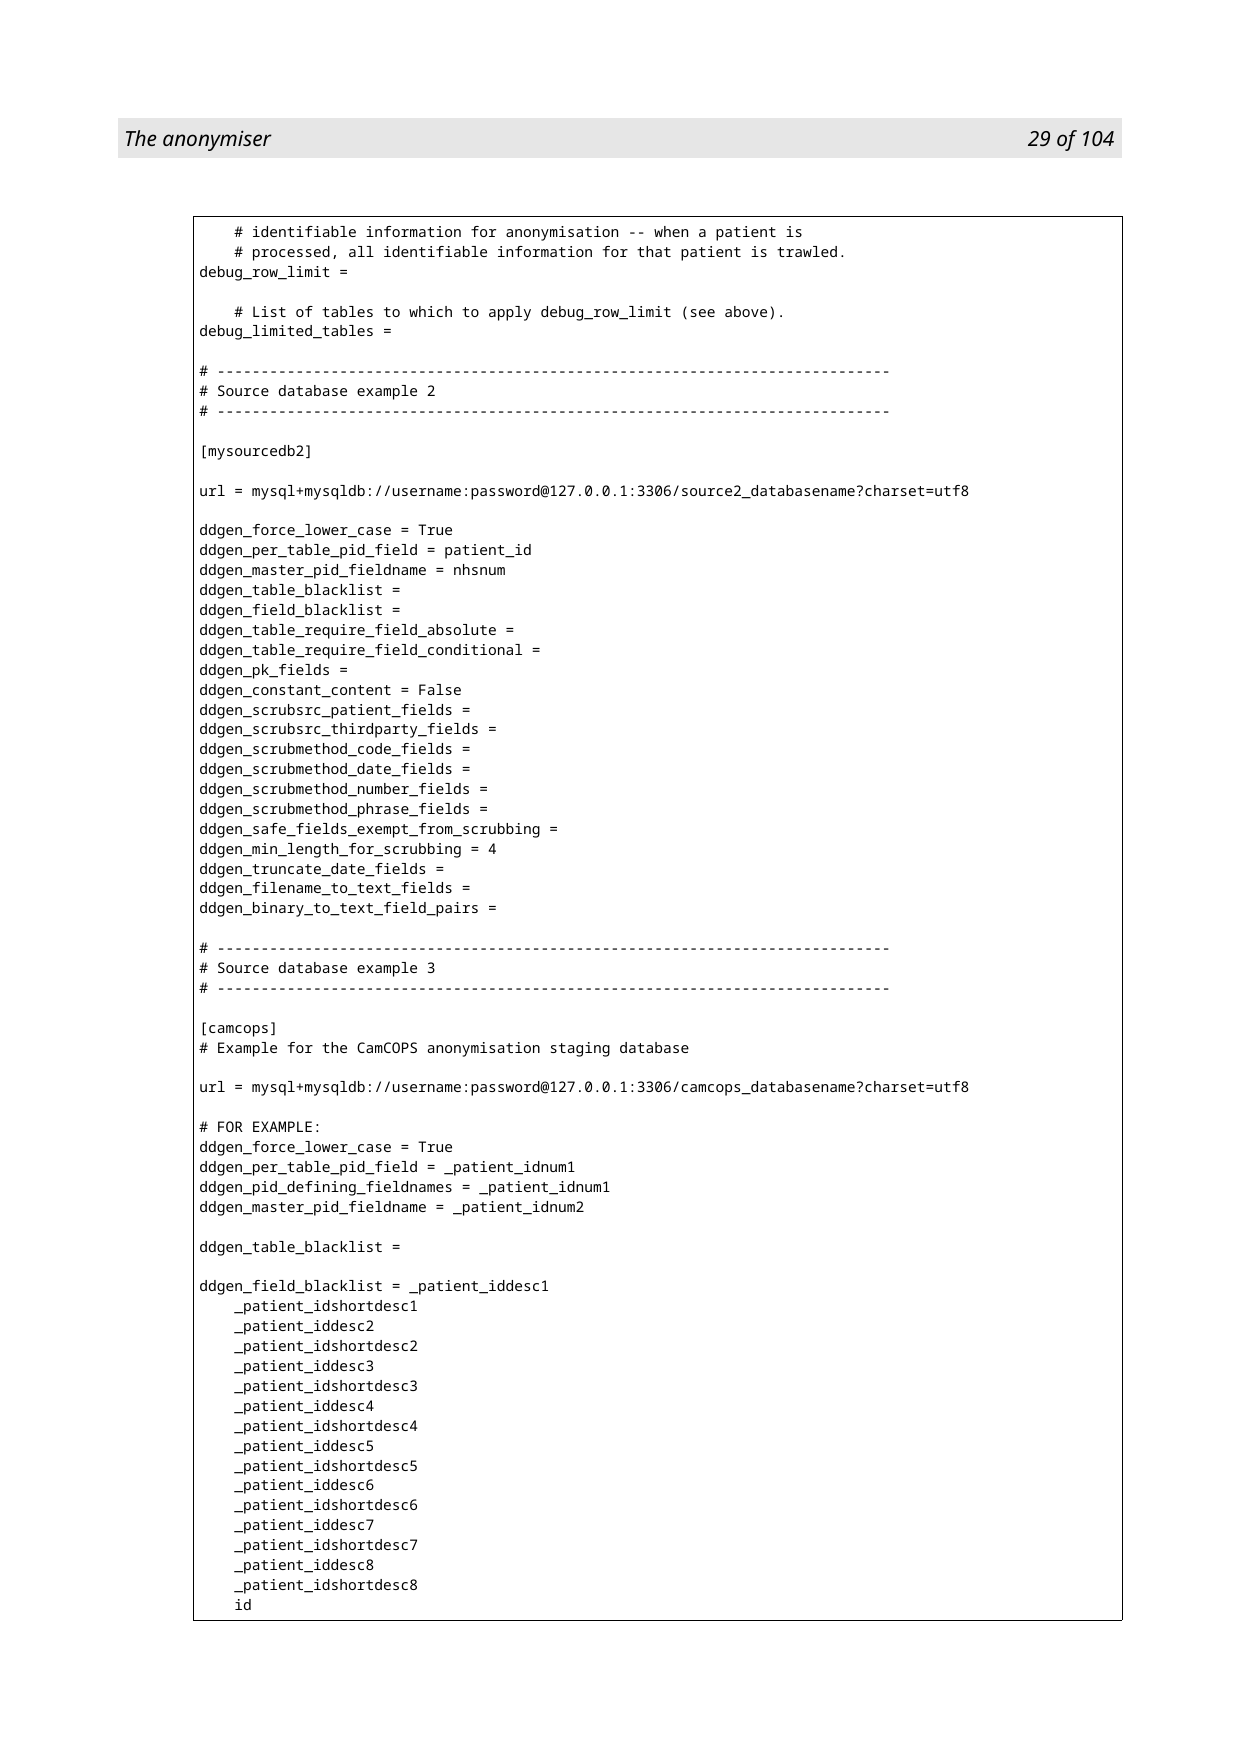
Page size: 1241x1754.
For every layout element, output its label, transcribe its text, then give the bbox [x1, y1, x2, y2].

table_header # identifiable information for anonymisation -- when a patient is # processed, all identifiable information for that patient is trawled. debug_row_limit = # List of tables to which to apply debug_row_limit (see above). debug_limited_tables = # ----------------------------------------------------------------------------- # Source database example 2 # ----------------------------------------------------------------------------- [mysourcedb2] url = mysql+mysqldb://username:password@127.0.0.1:3306/source2_databasename?charset=utf8 ddgen_force_lower_case = True ddgen_per_table_pid_field = patient_id ddgen_master_pid_fieldname = nhsnum ddgen_table_blacklist = ddgen_field_blacklist = ddgen_table_require_field_absolute = ddgen_table_require_field_conditional = ddgen_pk_fields = ddgen_constant_content = False ddgen_scrubsrc_patient_fields = ddgen_scrubsrc_thirdparty_fields = ddgen_scrubmethod_code_fields = ddgen_scrubmethod_date_fields = ddgen_scrubmethod_number_fields = ddgen_scrubmethod_phrase_fields = ddgen_safe_fields_exempt_from_scrubbing = ddgen_min_length_for_scrubbing = 4 ddgen_truncate_date_fields = ddgen_filename_to_text_fields = ddgen_binary_to_text_field_pairs = # ----------------------------------------------------------------------------- # Source database example 3 # ----------------------------------------------------------------------------- [camcops] # Example for the CamCOPS anonymisation staging database url = mysql+mysqldb://username:password@127.0.0.1:3306/camcops_databasename?charset=utf8 # FOR EXAMPLE: ddgen_force_lower_case = True ddgen_per_table_pid_field = _patient_idnum1 ddgen_pid_defining_fieldnames = _patient_idnum1 ddgen_master_pid_fieldname = _patient_idnum2 ddgen_table_blacklist = ddgen_field_blacklist = _patient_iddesc1 _patient_idshortdesc1 _patient_iddesc2 _patient_idshortdesc2 _patient_iddesc3 _patient_idshortdesc3 _patient_iddesc4 _patient_idshortdesc4 _patient_iddesc5 _patient_idshortdesc5 _patient_iddesc6 _patient_idshortdesc6 _patient_iddesc7 _patient_idshortdesc7 _patient_iddesc8 _patient_idshortdesc8 id [194, 217, 1122, 1620]
